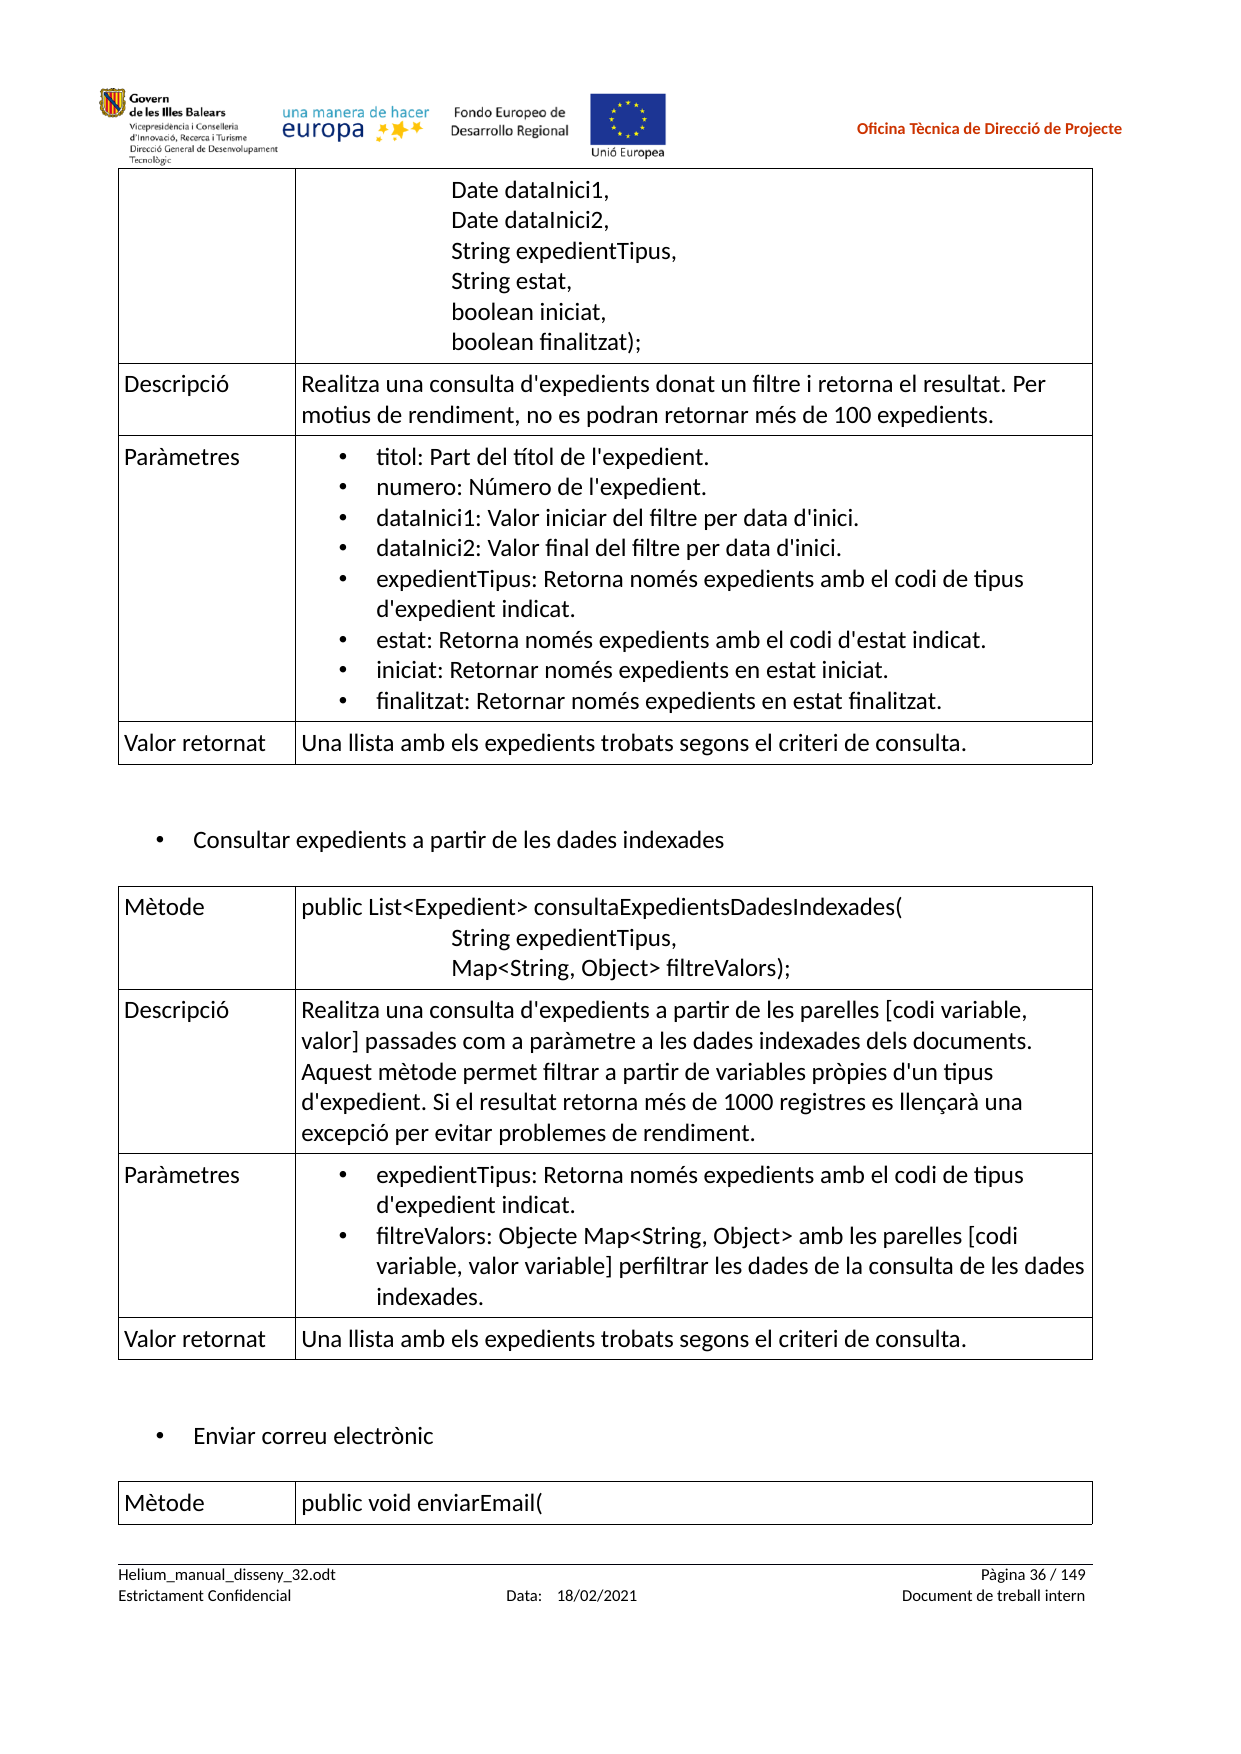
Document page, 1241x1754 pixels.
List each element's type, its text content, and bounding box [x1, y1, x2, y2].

picture [99, 87, 668, 166]
table_cell Valor retornat [119, 1318, 295, 1359]
table_header Mètode [119, 887, 295, 989]
table_cell Valor retornat [119, 722, 295, 763]
table_cell titol: Part del títol de l'expedient. numero: Número de l'expedient. dataInici1: Valor iniciar del filtre per data d'inici. dataInici2: Valor final del filtre per data d'inici. expedientTipus: Retorna només expedients amb el codi de tipus d'expedient indicat. estat: Retorna només expedients amb el codi d'estat indicat. iniciat: Retornar només expedients en estat iniciat. finalitzat: Retornar només expedients en estat finalitzat. [296, 436, 1092, 721]
table_header public List<Expedient> consultaExpedientsDadesIndexades( String expedientTipus, Map<String, Object> filtreValors); [296, 887, 1092, 989]
table_cell Una llista amb els expedients trobats segons el criteri de consulta. [296, 1318, 1092, 1359]
table_cell Realitza una consulta d'expedients a partir de les parelles [codi variable, valor] passades com a paràmetre a les dades indexades dels documents. Aquest mètode permet filtrar a partir de variables pròpies d'un tipus d'expedient. Si el resultat retorna més de 1000 registres es llençarà una excepció per evitar problemes de rendiment. [296, 990, 1092, 1153]
table_cell Una llista amb els expedients trobats segons el criteri de consulta. [296, 722, 1092, 763]
list Enviar correu electrònic [156, 1420, 1122, 1451]
table_cell expedientTipus: Retorna només expedients amb el codi de tipus d'expedient indicat. filtreValors: Objecte Map<String, Object> amb les parelles [codi variable, valor variable] perfiltrar les dades de la consulta de les dades indexades. [296, 1154, 1092, 1317]
list Consultar expedients a partir de les dades indexades [156, 825, 1122, 855]
table_header Mètode [119, 1482, 295, 1523]
table_cell Realitza una consulta d'expedients donat un filtre i retorna el resultat. Per motius de rendiment, no es podran retornar més de 100 expedients. [296, 364, 1092, 435]
table_cell Paràmetres [119, 436, 295, 721]
table_cell Descripció [119, 990, 295, 1153]
table_cell Descripció [119, 364, 295, 435]
table_header Date dataInici1, Date dataInici2, String expedientTipus, String estat, boolean iniciat, boolean finalitzat); [296, 169, 1092, 363]
table_cell Paràmetres [119, 1154, 295, 1317]
table_header public void enviarEmail( [296, 1482, 1092, 1523]
table_header [119, 169, 295, 363]
